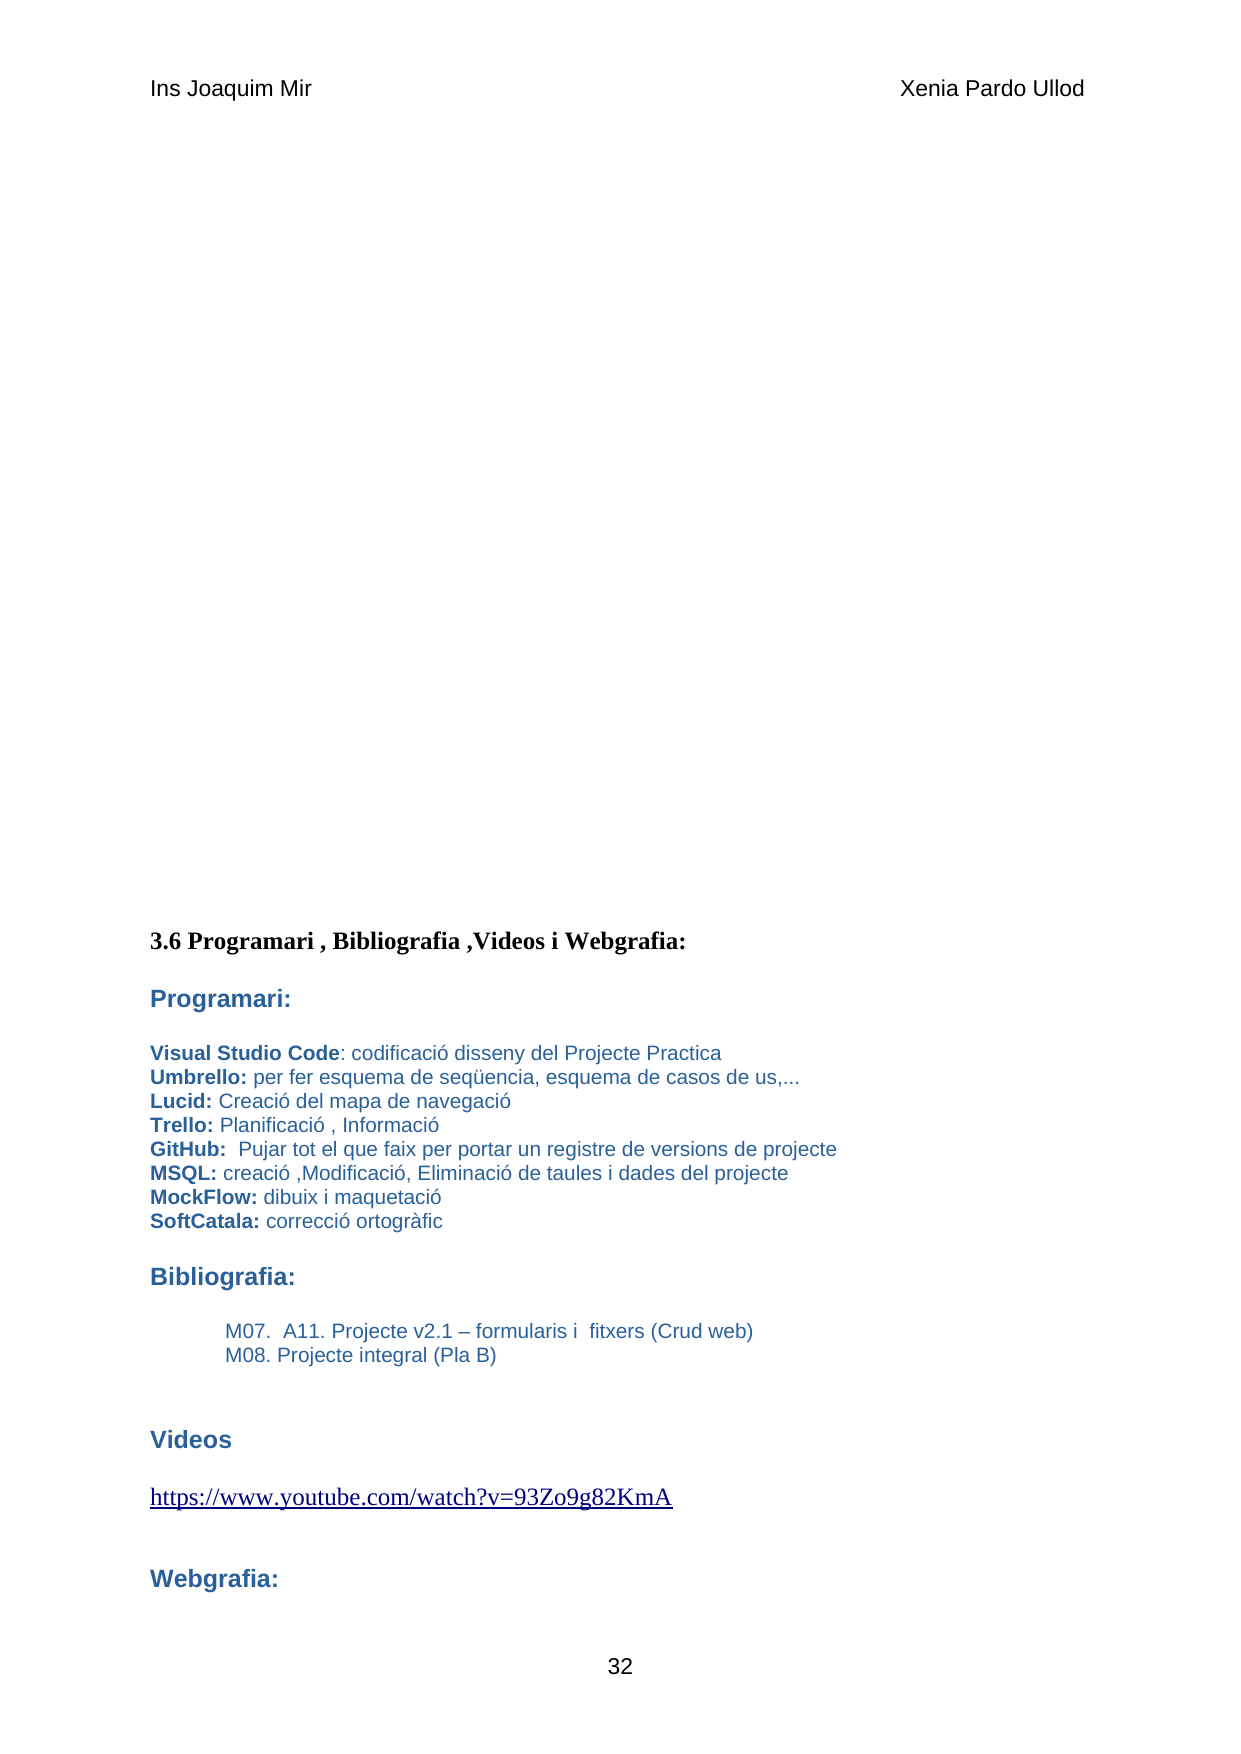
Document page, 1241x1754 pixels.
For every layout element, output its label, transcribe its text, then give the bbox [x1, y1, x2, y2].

text Bibliografia: [150, 1262, 1090, 1290]
text Videos [150, 1425, 1090, 1453]
text 3.6 Programari , Bibliografia ,Videos i Webgrafia: [150, 926, 1090, 955]
text https://www.youtube.com/watch?v=93Zo9g82KmA [150, 1482, 1090, 1511]
text M07. A11. Projecte v2.1 – formularis i fitxers (Crud web) [150, 1319, 1090, 1343]
text Visual Studio Code: codificació disseny del Projecte Practica [150, 1041, 1090, 1065]
text Umbrello: per fer esquema de seqüencia, esquema de casos de us,... [150, 1065, 1090, 1089]
text Lucid: Creació del mapa de navegació [150, 1089, 1090, 1113]
text GitHub: Pujar tot el que faix per portar un registre de versions de projecte [150, 1137, 1090, 1161]
text Programari: [150, 984, 1090, 1012]
text SoftCatala: correcció ortogràfic [150, 1209, 1090, 1233]
text Webgrafia: [150, 1564, 1090, 1593]
text MSQL: creació ,Modificació, Eliminació de taules i dades del projecte [150, 1161, 1090, 1185]
text MockFlow: dibuix i maquetació [150, 1185, 1090, 1209]
text Trello: Planificació , Informació [150, 1113, 1090, 1137]
text M08. Projecte integral (Pla B) [150, 1343, 1090, 1367]
